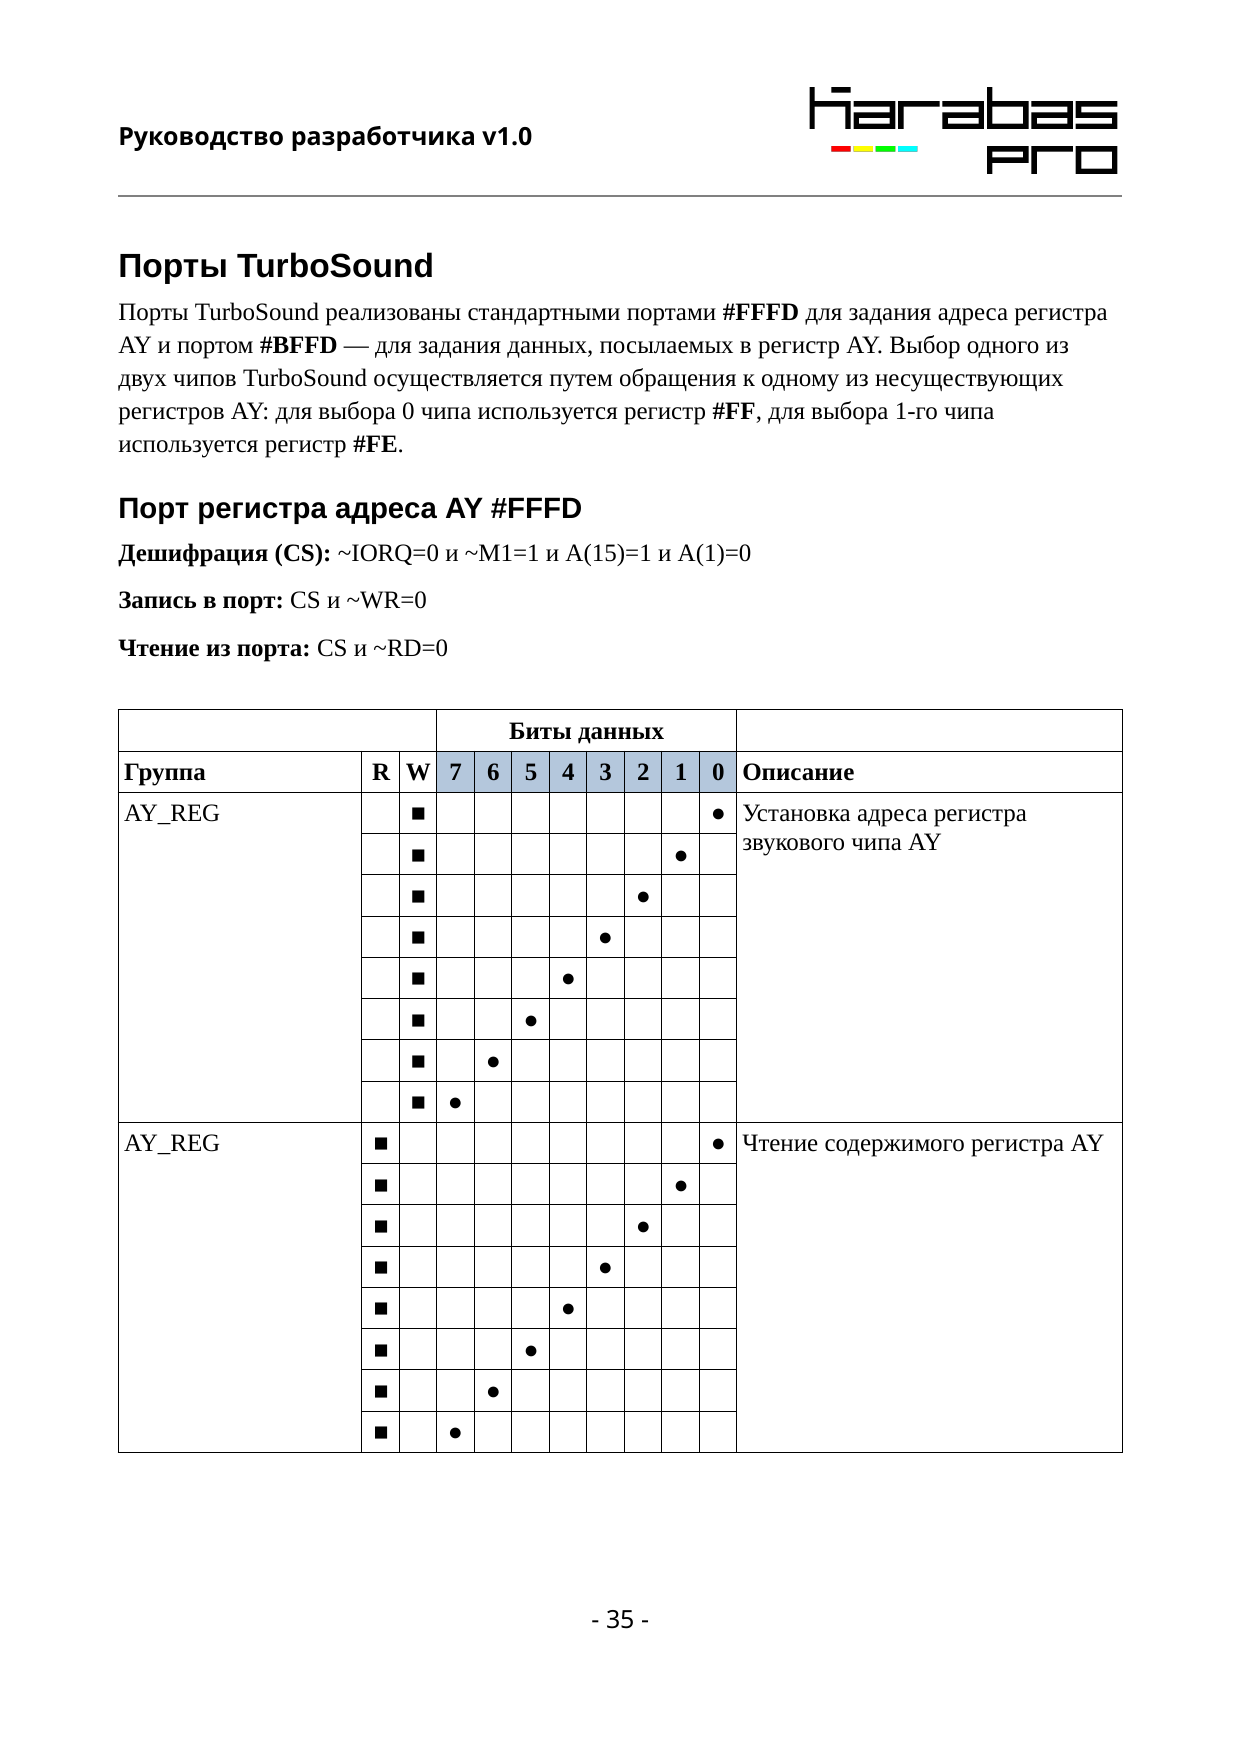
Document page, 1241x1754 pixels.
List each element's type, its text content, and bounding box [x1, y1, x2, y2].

table_cell ■ [362, 1205, 399, 1246]
table_cell [512, 1205, 549, 1246]
table_cell [625, 1412, 661, 1452]
table_cell [700, 1040, 736, 1081]
table_cell [475, 875, 511, 916]
table_cell [587, 1288, 624, 1328]
table_cell 7 [437, 752, 474, 792]
table_cell [587, 1040, 624, 1081]
table_cell [587, 1370, 624, 1411]
table_cell AY_REG [119, 793, 361, 1122]
table_cell [475, 1123, 511, 1163]
table_cell [625, 999, 661, 1039]
table_cell [512, 1247, 549, 1287]
table_cell [587, 1123, 624, 1163]
table_cell [662, 1412, 699, 1452]
table_cell [437, 834, 474, 874]
table_cell [662, 793, 699, 833]
table_cell [437, 1370, 474, 1411]
table_cell ■ [400, 793, 436, 833]
table_cell 5 [512, 752, 549, 792]
table_cell [512, 1040, 549, 1081]
text Дешифрация (CS): ~IORQ=0 и ~M1=1 и A(15)=1 и A(1)=0 [118, 538, 1122, 566]
table_cell [587, 793, 624, 833]
table_cell ● [662, 834, 699, 874]
table_cell ■ [362, 1412, 399, 1452]
table_cell ● [662, 1164, 699, 1204]
table_cell [512, 1082, 549, 1122]
table_cell ■ [362, 1370, 399, 1411]
table_cell [587, 1164, 624, 1204]
table_cell [475, 834, 511, 874]
table_cell [700, 1205, 736, 1246]
table_cell R [362, 752, 399, 792]
table_cell [512, 1164, 549, 1204]
table_cell [700, 1288, 736, 1328]
table_cell [550, 1205, 586, 1246]
table_header Биты данных [437, 710, 736, 751]
table_header [737, 710, 1122, 751]
table_cell ■ [362, 1329, 399, 1369]
table_cell [662, 1288, 699, 1328]
table_cell [625, 1370, 661, 1411]
table_cell ● [550, 1288, 586, 1328]
table_cell [550, 1082, 586, 1122]
text Чтение из порта: CS и ~RD=0 [118, 633, 1122, 662]
text Порты TurboSound реализованы стандартными портами #FFFD для задания адреса регистра AY и портом #BFFD — для задания данных, посылаемых в регистр AY. Выбор одного из двух чипов TurboSound осуществляется путем обращения к одному из несуществующих регистров AY: для выбора 0 чипа используется регистр #FF, для выбора 1-го чипа используется регистр #FE. [118, 297, 1122, 458]
table_cell [700, 1082, 736, 1122]
table_cell [362, 834, 399, 874]
table_cell [662, 958, 699, 998]
table_cell [662, 1370, 699, 1411]
table_cell ● [550, 958, 586, 998]
picture [809, 84, 1120, 174]
table_cell [400, 1164, 436, 1204]
table_cell ● [437, 1412, 474, 1452]
table_cell [625, 1247, 661, 1287]
table_cell [362, 875, 399, 916]
table_cell [512, 1288, 549, 1328]
table_cell [437, 1205, 474, 1246]
table_cell 3 [587, 752, 624, 792]
table_cell [512, 875, 549, 916]
table_cell [587, 1329, 624, 1369]
table_cell ● [700, 1123, 736, 1163]
table_cell [550, 1164, 586, 1204]
table_cell [362, 1040, 399, 1081]
subtitle Порты TurboSound [118, 246, 1122, 285]
table_cell [400, 1247, 436, 1287]
table_cell [662, 1205, 699, 1246]
table_cell [550, 793, 586, 833]
table_cell [700, 834, 736, 874]
table_cell [437, 1164, 474, 1204]
table_cell [475, 999, 511, 1039]
table_cell [700, 1329, 736, 1369]
table_cell [550, 1247, 586, 1287]
table_cell [587, 958, 624, 998]
table_cell [400, 1205, 436, 1246]
table_cell [437, 793, 474, 833]
table_cell [625, 834, 661, 874]
table_cell [437, 1040, 474, 1081]
table_cell ■ [400, 834, 436, 874]
table_cell Установка адреса регистра звукового чипа AY [737, 793, 1122, 1122]
table_cell [512, 917, 549, 957]
table_cell ● [475, 1040, 511, 1081]
table_cell [587, 999, 624, 1039]
table_cell [662, 917, 699, 957]
table_cell ■ [400, 1082, 436, 1122]
table_cell [587, 1205, 624, 1246]
table_cell [475, 1329, 511, 1369]
table_cell [400, 1412, 436, 1452]
table_cell [550, 1412, 586, 1452]
table_cell [512, 1123, 549, 1163]
subtitle Порт регистра адреса AY #FFFD [118, 491, 1122, 525]
table_cell [475, 793, 511, 833]
table_cell ● [587, 1247, 624, 1287]
table_cell [512, 1370, 549, 1411]
table_cell Чтение содержимого регистра AY [737, 1123, 1122, 1452]
table_cell Описание [737, 752, 1122, 792]
table_cell [587, 875, 624, 916]
text Запись в порт: CS и ~WR=0 [118, 585, 1122, 614]
table_cell [625, 917, 661, 957]
table_cell [437, 999, 474, 1039]
table_cell [475, 1412, 511, 1452]
table_cell [700, 958, 736, 998]
table_cell Группа [119, 752, 361, 792]
table_cell [400, 1288, 436, 1328]
table_cell [400, 1370, 436, 1411]
table_cell 6 [475, 752, 511, 792]
table_cell ■ [362, 1164, 399, 1204]
table_cell [662, 1082, 699, 1122]
table_cell [700, 1412, 736, 1452]
table_cell ■ [400, 875, 436, 916]
table_cell [662, 1040, 699, 1081]
table_cell [400, 1123, 436, 1163]
table_cell [550, 1123, 586, 1163]
table_cell [700, 917, 736, 957]
table_cell [400, 1329, 436, 1369]
table_cell ■ [400, 999, 436, 1039]
table_cell [475, 1164, 511, 1204]
table_cell [662, 1247, 699, 1287]
table_cell ■ [400, 1040, 436, 1081]
table_cell [662, 1123, 699, 1163]
table_cell ■ [400, 917, 436, 957]
table_cell [512, 793, 549, 833]
table_cell [625, 1288, 661, 1328]
table_cell ■ [362, 1247, 399, 1287]
table_cell [512, 1412, 549, 1452]
table_cell AY_REG [119, 1123, 361, 1452]
table_cell [550, 875, 586, 916]
table_cell [475, 1082, 511, 1122]
table_cell [662, 1329, 699, 1369]
table_cell [625, 1082, 661, 1122]
table_cell [550, 1040, 586, 1081]
table_cell [362, 958, 399, 998]
table_cell [550, 834, 586, 874]
table_cell 2 [625, 752, 661, 792]
table_cell ● [512, 1329, 549, 1369]
table_cell [625, 1329, 661, 1369]
table_cell [700, 999, 736, 1039]
table_cell [475, 1288, 511, 1328]
table_cell [437, 1247, 474, 1287]
table_cell [362, 793, 399, 833]
table_cell [437, 1329, 474, 1369]
table_cell [550, 1370, 586, 1411]
table_cell [475, 1247, 511, 1287]
table_cell ● [475, 1370, 511, 1411]
table_cell [512, 834, 549, 874]
table_cell [700, 1247, 736, 1287]
table_cell [625, 1164, 661, 1204]
table_cell ● [512, 999, 549, 1039]
table_cell ■ [400, 958, 436, 998]
table_cell ■ [362, 1288, 399, 1328]
table_cell [437, 1288, 474, 1328]
table_cell [700, 875, 736, 916]
table_cell [362, 999, 399, 1039]
table_cell [550, 1329, 586, 1369]
table_cell ● [587, 917, 624, 957]
table_cell [550, 999, 586, 1039]
table_cell [700, 1164, 736, 1204]
table_cell ● [700, 793, 736, 833]
table_cell [437, 917, 474, 957]
table_cell 1 [662, 752, 699, 792]
table_cell ● [625, 875, 661, 916]
table_cell [587, 1412, 624, 1452]
table_cell ● [437, 1082, 474, 1122]
table_cell [362, 917, 399, 957]
table_header [119, 710, 436, 751]
table_cell [550, 917, 586, 957]
table_cell [625, 1040, 661, 1081]
table_cell [700, 1370, 736, 1411]
table_cell ■ [362, 1123, 399, 1163]
table_cell [512, 958, 549, 998]
table_cell [625, 1123, 661, 1163]
table_cell [625, 793, 661, 833]
table_cell [587, 834, 624, 874]
table_cell [662, 999, 699, 1039]
table_cell W [400, 752, 436, 792]
table_cell [662, 875, 699, 916]
table_cell 4 [550, 752, 586, 792]
table_cell [587, 1082, 624, 1122]
table_cell [475, 917, 511, 957]
table_cell 0 [700, 752, 736, 792]
table_cell [362, 1082, 399, 1122]
table_cell [437, 1123, 474, 1163]
table_cell ● [625, 1205, 661, 1246]
table_cell [475, 1205, 511, 1246]
table_cell [437, 875, 474, 916]
table_cell [437, 958, 474, 998]
table_cell [475, 958, 511, 998]
table_cell [625, 958, 661, 998]
